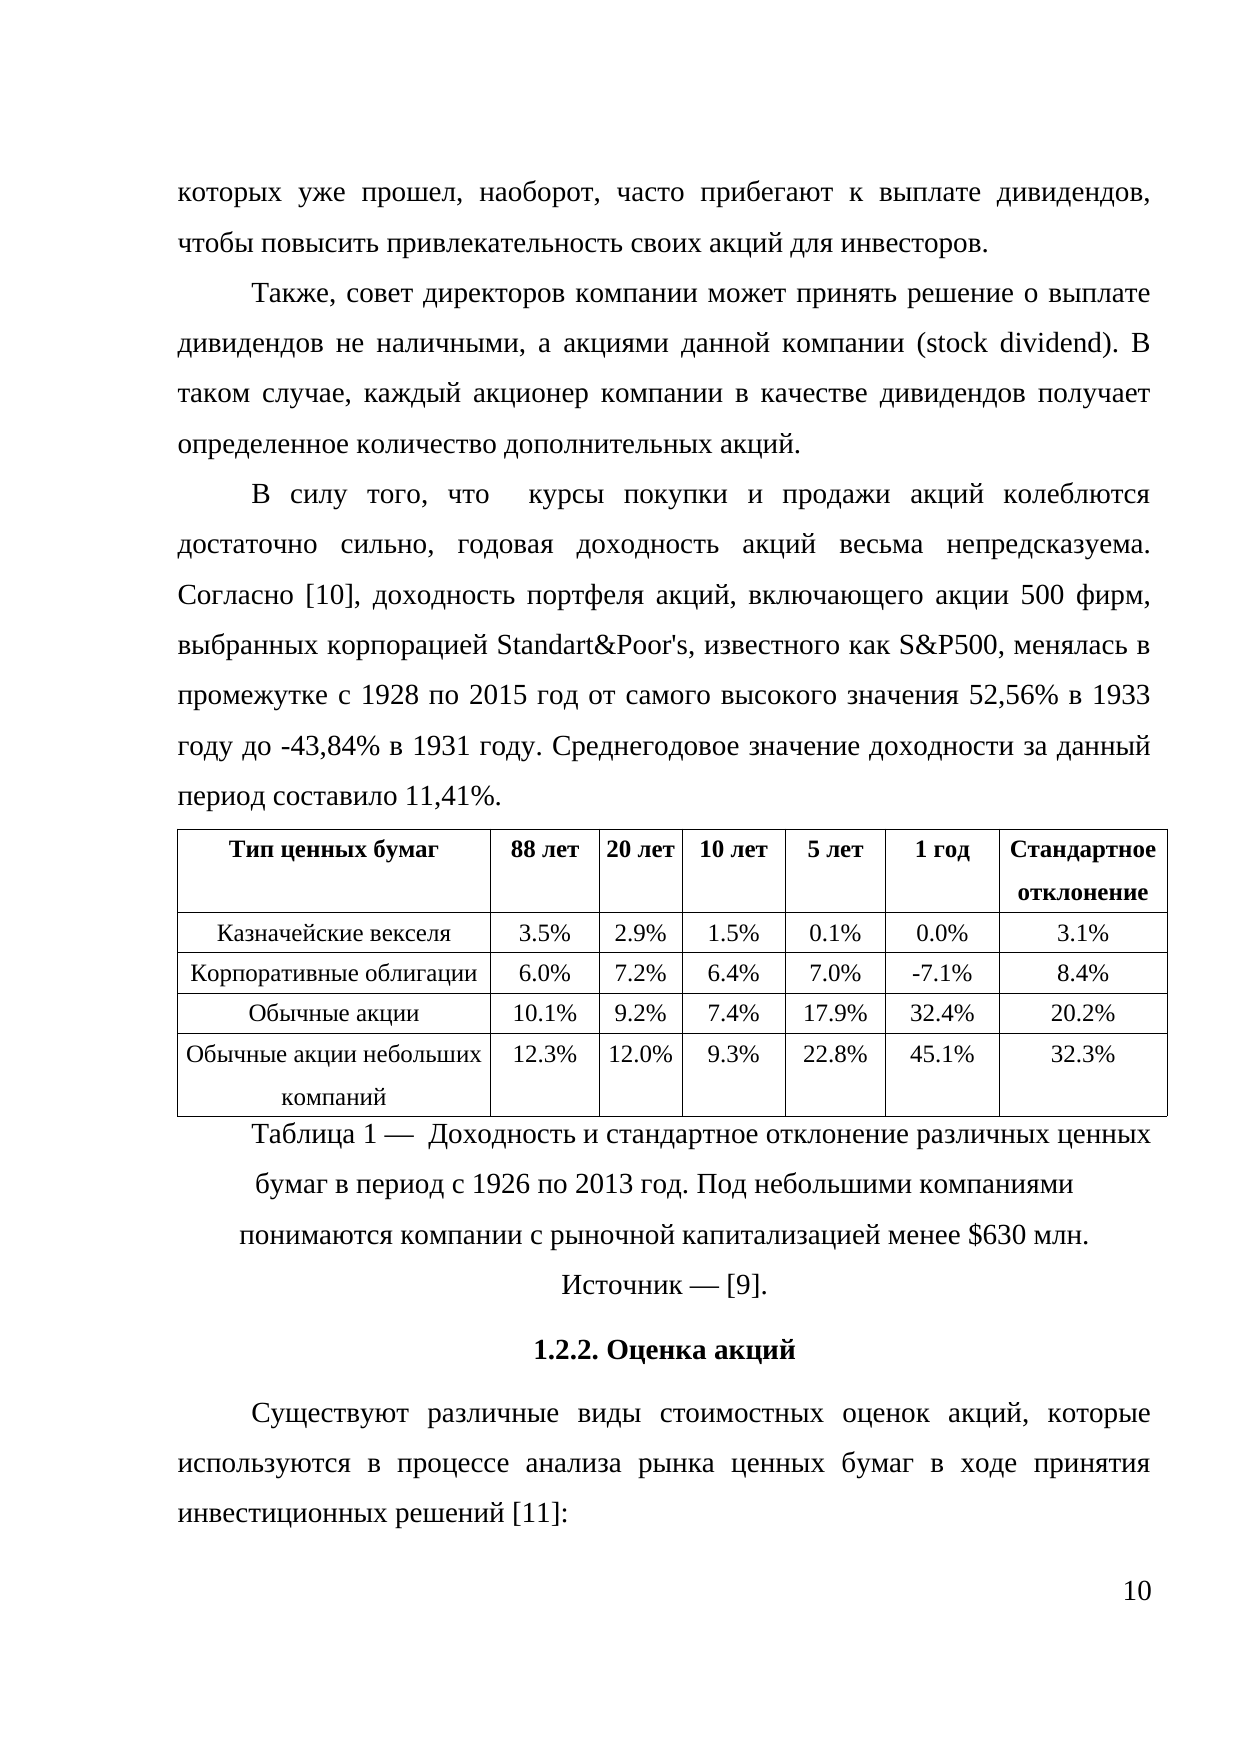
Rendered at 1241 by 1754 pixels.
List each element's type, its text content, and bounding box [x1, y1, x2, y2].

table_header 1 год [886, 830, 999, 912]
table_cell 7.0% [786, 953, 885, 992]
subtitle 1.2.2. Оценка акций [177, 1332, 1152, 1366]
table_cell 10.1% [491, 994, 599, 1033]
table_cell 3.1% [1000, 913, 1167, 952]
table_cell 45.1% [886, 1034, 999, 1116]
table_cell 3.5% [491, 913, 599, 952]
table_cell 0.1% [786, 913, 885, 952]
table_cell 7.2% [600, 953, 682, 992]
table_cell 9.3% [683, 1034, 785, 1116]
table_cell 22.8% [786, 1034, 885, 1116]
table_cell 2.9% [600, 913, 682, 952]
table_cell 12.0% [600, 1034, 682, 1116]
table_cell 12.3% [491, 1034, 599, 1116]
table_cell 8.4% [1000, 953, 1167, 992]
table_cell 20.2% [1000, 994, 1167, 1033]
table_cell 17.9% [786, 994, 885, 1033]
table_header 5 лет [786, 830, 885, 912]
table_cell -7.1% [886, 953, 999, 992]
text Существуют различные виды стоимостных оценок акций, которые используются в процессе анализа рынка ценных бумаг в ходе принятия инвестиционных решений [11]: [177, 1395, 1152, 1529]
table_cell Обычные акции [178, 994, 490, 1033]
table_cell 0.0% [886, 913, 999, 952]
text которых уже прошел, наоборот, часто прибегают к выплате дивидендов, чтобы повысить привлекательность своих акций для инвесторов. [177, 174, 1152, 258]
text Также, совет директоров компании может принять решение о выплате дивидендов не наличными, а акциями данной компании (stock dividend). В таком случае, каждый акционер компании в качестве дивидендов получает определенное количество дополнительных акций. [177, 275, 1152, 459]
table_cell 9.2% [600, 994, 682, 1033]
table_header Тип ценных бумаг [178, 830, 490, 912]
table_cell 7.4% [683, 994, 785, 1033]
table_header 20 лет [600, 830, 682, 912]
table_cell Казначейские векселя [178, 913, 490, 952]
table_cell Обычные акции небольших компаний [178, 1034, 490, 1116]
table_cell Корпоративные облигации [178, 953, 490, 992]
table_cell 6.4% [683, 953, 785, 992]
table_header 10 лет [683, 830, 785, 912]
table_cell 32.3% [1000, 1034, 1167, 1116]
text Таблица 1 — Доходность и стандартное отклонение различных ценных бумаг в период с 1926 по 2013 год. Под небольшими компаниями понимаются компании с рыночной капитализацией менее $630 млн. Источник — [9]. [177, 1117, 1152, 1301]
text В силу того, что курсы покупки и продажи акций колеблются достаточно сильно, годовая доходность акций весьма непредсказуема. Согласно [10], доходность портфеля акций, включающего акции 500 фирм, выбранных корпорацией Standart&Poor's, известного как S&P500, менялась в промежутке с 1928 по 2015 год от самого высокого значения 52,56% в 1933 году до -43,84% в 1931 году. Среднегодовое значение доходности за данный период составило 11,41%. [177, 476, 1152, 812]
table_header 88 лет [491, 830, 599, 912]
table_cell 1.5% [683, 913, 785, 952]
table_cell 6.0% [491, 953, 599, 992]
table_cell 32.4% [886, 994, 999, 1033]
table_header Стандартное отклонение [1000, 830, 1167, 912]
